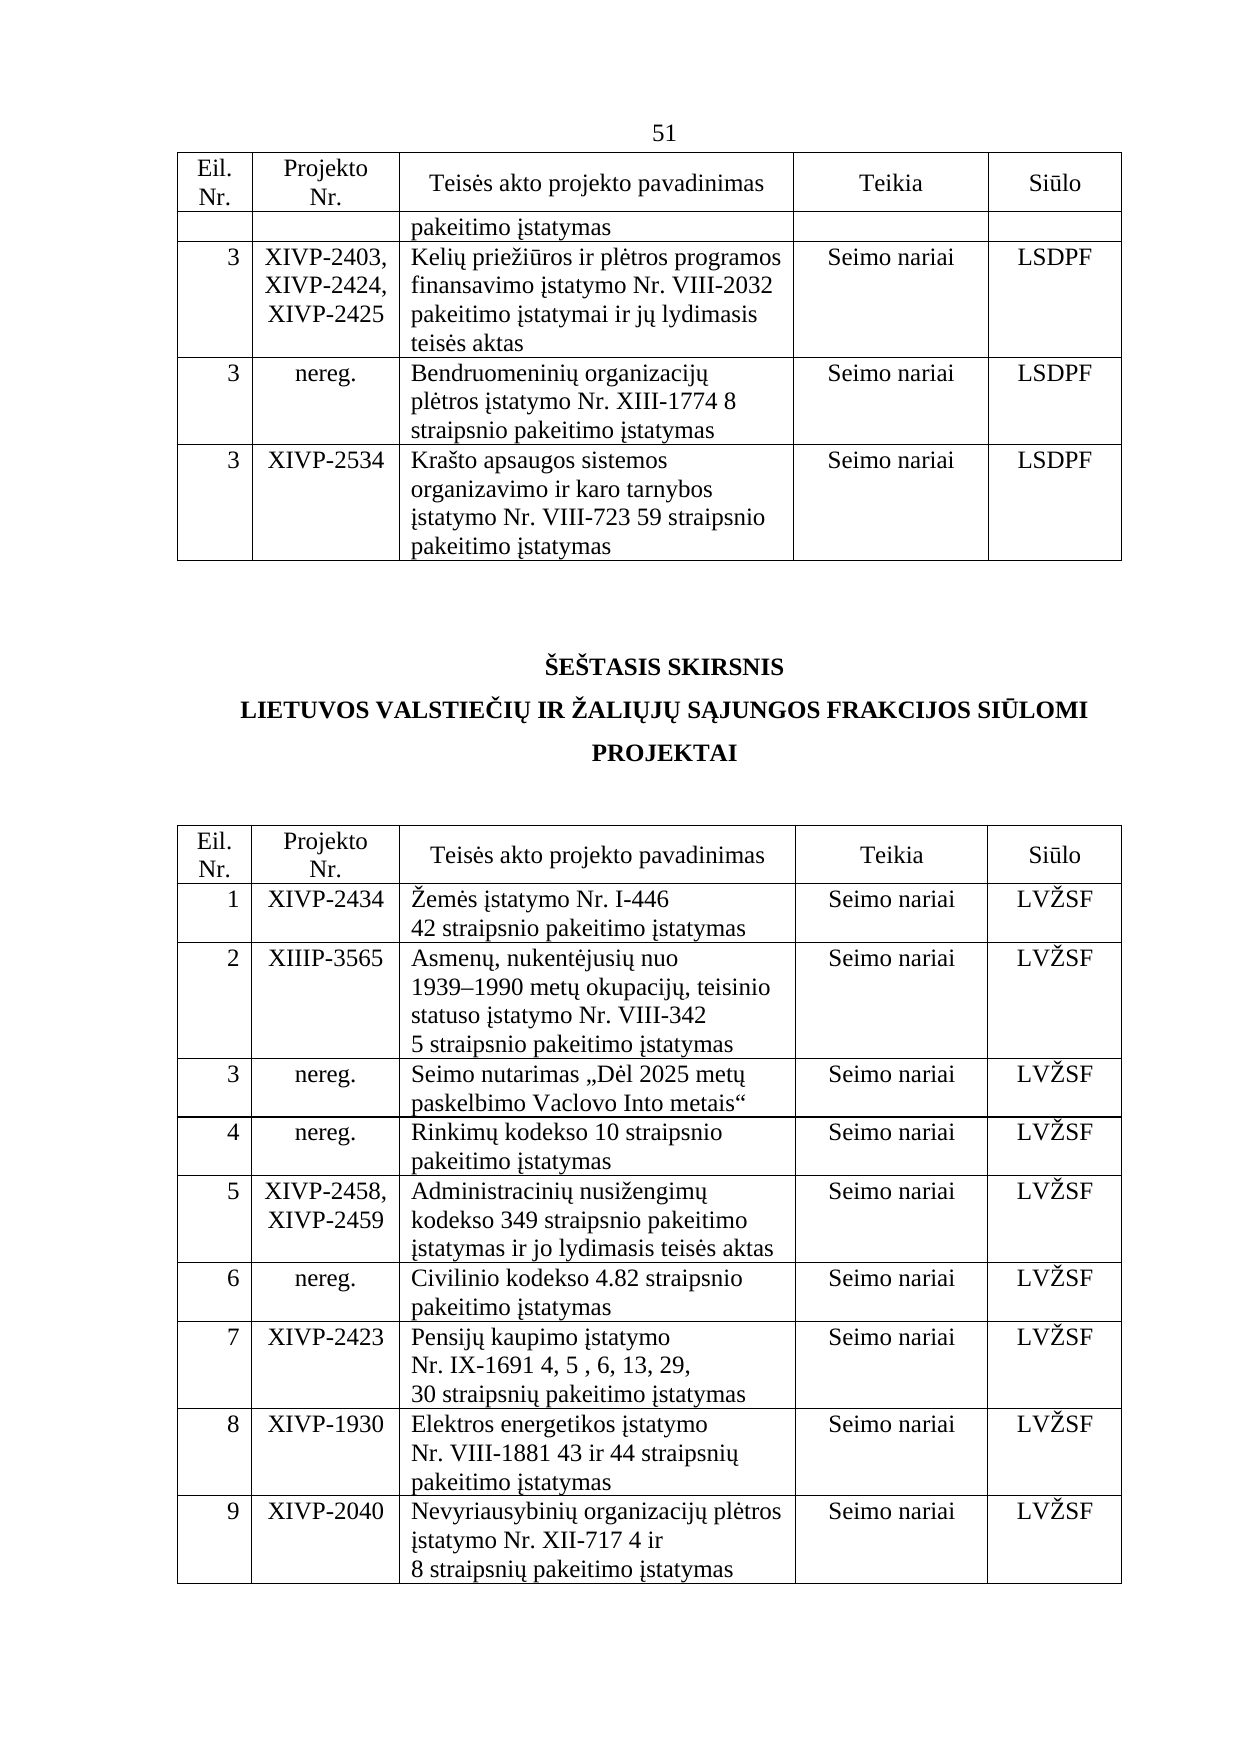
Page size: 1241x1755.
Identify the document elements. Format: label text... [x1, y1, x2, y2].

table_cell 3. [178, 1059, 251, 1116]
table_cell Seimo nariai [796, 1059, 987, 1116]
table_cell XIVP-1930 [252, 1409, 399, 1495]
table_cell 6. [178, 1263, 251, 1321]
table_cell LVŽSF [988, 884, 1121, 942]
table_cell Seimo nutarimas „Dėl 2025 metų paskelbimo Vaclovo Into metais“ [400, 1059, 795, 1116]
table_cell Kelių priežiūros ir plėtros programos finansavimo įstatymo Nr. VIII-2032 pakeitimo įstatymai ir jų lydimasis teisės aktas [400, 242, 793, 357]
table_cell LVŽSF [988, 1118, 1121, 1175]
table_cell Seimo nariai [796, 884, 987, 942]
table_header Teikia [796, 826, 987, 883]
table_cell Pensijų kaupimo įstatymo Nr. IX-1691 4, 5 , 6, 13, 29, 30 straipsnių pakeitimo įstatymas [400, 1322, 795, 1408]
table_header Projekto Nr. [252, 826, 399, 883]
table_cell 5. [178, 1176, 251, 1262]
table_cell Žemės įstatymo Nr. I-446 42 straipsnio pakeitimo įstatymas [400, 884, 795, 942]
table_cell Seimo nariai [796, 1176, 987, 1262]
table_cell LVŽSF [988, 1263, 1121, 1321]
table_cell XIVP-2040 [252, 1496, 399, 1583]
table_cell nereg. [253, 358, 399, 444]
table_cell XIVP-2434 [252, 884, 399, 942]
table_cell nereg. [252, 1059, 399, 1116]
table_cell pakeitimo įstatymas [400, 212, 793, 241]
table_cell XIVP-2534 [253, 445, 399, 560]
table_cell LVŽSF [988, 1176, 1121, 1262]
table_cell Seimo nariai [796, 1409, 987, 1495]
text ŠEŠTASIS SKIRSNIS [177, 652, 1152, 681]
table_cell Asmenų, nukentėjusių nuo 1939–1990 metų okupacijų, teisinio statuso įstatymo Nr. VIII-342 5 straipsnio pakeitimo įstatymas [400, 943, 795, 1058]
table_cell Seimo nariai [796, 1118, 987, 1175]
table_header Siūlo [989, 153, 1121, 211]
table_cell Seimo nariai [794, 242, 988, 357]
table_cell Nevyriausybinių organizacijų plėtros įstatymo Nr. XII-717 4 ir 8 straipsnių pakeitimo įstatymas [400, 1496, 795, 1583]
table_cell LSDPF [989, 358, 1121, 444]
table_cell 31. [178, 242, 252, 357]
table_cell Civilinio kodekso 4.82 straipsnio pakeitimo įstatymas [400, 1263, 795, 1321]
table_cell LVŽSF [988, 943, 1121, 1058]
table_cell XIVP-2423 [252, 1322, 399, 1408]
table_cell nereg. [252, 1118, 399, 1175]
table_cell Seimo nariai [796, 1496, 987, 1583]
table_cell Bendruomeninių organizacijų plėtros įstatymo Nr. XIII-1774 8 straipsnio pakeitimo įstatymas [400, 358, 793, 444]
table_cell Seimo nariai [794, 358, 988, 444]
table_cell Krašto apsaugos sistemos organizavimo ir karo tarnybos įstatymo Nr. VIII-723 59 straipsnio pakeitimo įstatymas [400, 445, 793, 560]
table_cell Seimo nariai [796, 1322, 987, 1408]
table_cell 32. [178, 358, 252, 444]
table_header Siūlo [988, 826, 1121, 883]
table_header Eil. Nr. [178, 826, 251, 883]
table_cell Seimo nariai [794, 445, 988, 560]
table_cell Seimo nariai [796, 943, 987, 1058]
table_cell LVŽSF [988, 1059, 1121, 1116]
table_cell 30. [178, 212, 252, 241]
table_cell Elektros energetikos įstatymo Nr. VIII-1881 43 ir 44 straipsnių pakeitimo įstatymas [400, 1409, 795, 1495]
table_cell nereg. [252, 1263, 399, 1321]
table_cell LSDPF [989, 445, 1121, 560]
table_cell [794, 212, 988, 241]
table_cell 2. [178, 943, 251, 1058]
table_cell XIVP-2403, XIVP-2424, XIVP-2425 [253, 242, 399, 357]
table_cell Seimo nariai [796, 1263, 987, 1321]
table_cell LSDPF [989, 242, 1121, 357]
table_cell Administracinių nusižengimų kodekso 349 straipsnio pakeitimo įstatymas ir jo lydimasis teisės aktas [400, 1176, 795, 1262]
table_cell 8. [178, 1409, 251, 1495]
table_header Teikia [794, 153, 988, 211]
table_header Eil. Nr. [178, 153, 252, 211]
table_cell Rinkimų kodekso 10 straipsnio pakeitimo įstatymas [400, 1118, 795, 1175]
table_cell 4. [178, 1118, 251, 1175]
table_header Projekto Nr. [253, 153, 399, 211]
table_cell LVŽSF [988, 1409, 1121, 1495]
table_cell [989, 212, 1121, 241]
table_cell 7. [178, 1322, 251, 1408]
table_header Teisės akto projekto pavadinimas [400, 826, 795, 883]
table_cell XIVP-2458, XIVP-2459 [252, 1176, 399, 1262]
table_cell 1. [178, 884, 251, 942]
table_cell XIIIP-3565 [252, 943, 399, 1058]
table_header Teisės akto projekto pavadinimas [400, 153, 793, 211]
table_cell LVŽSF [988, 1496, 1121, 1583]
table_cell LVŽSF [988, 1322, 1121, 1408]
table_cell [253, 212, 399, 241]
table_cell 9. [178, 1496, 251, 1583]
text LIETUVOS VALSTIEČIŲ IR ŽALIŲJŲ SĄJUNGOS FRAKCIJOS SIŪLOMI PROJEKTAI [177, 695, 1152, 767]
table_cell 33. [178, 445, 252, 560]
